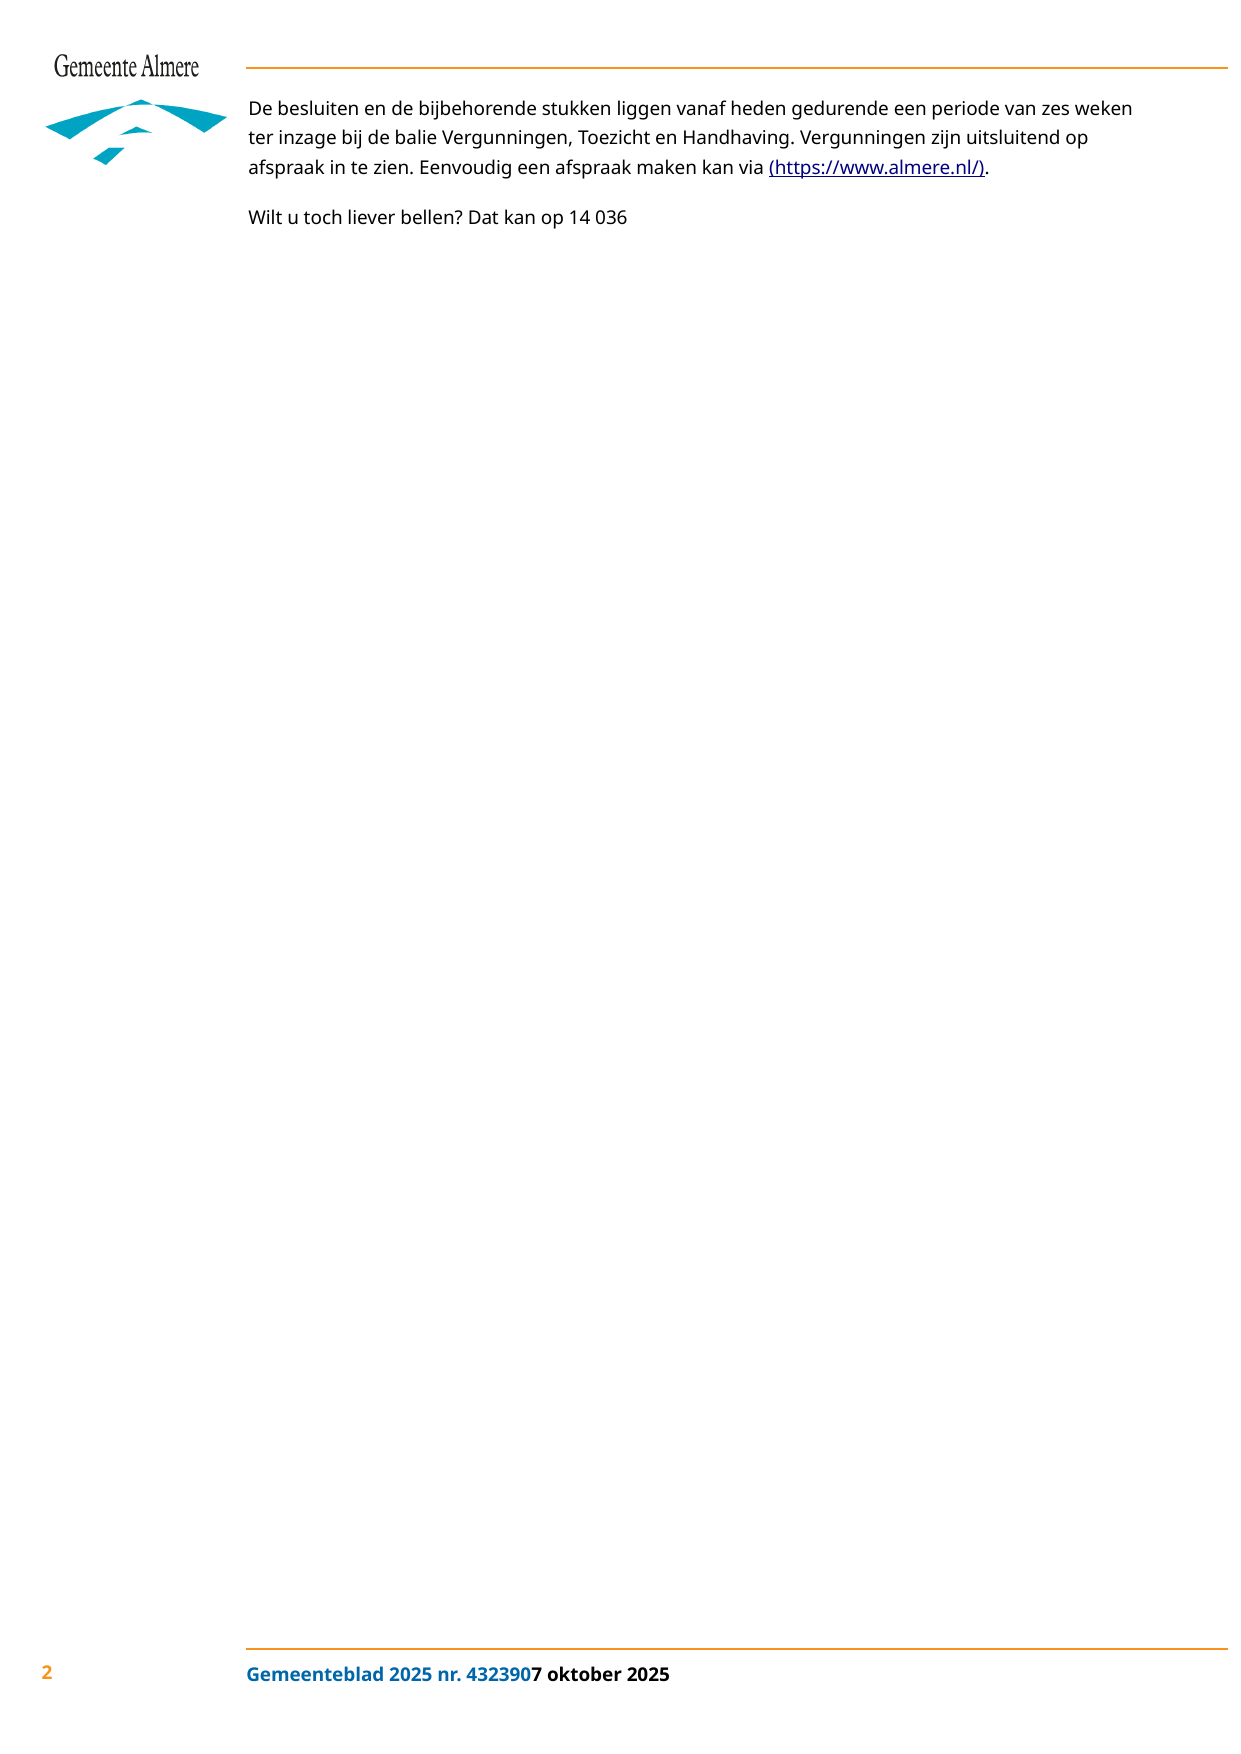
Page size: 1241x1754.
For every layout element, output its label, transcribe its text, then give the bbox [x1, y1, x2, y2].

text De besluiten en de bijbehorende stukken liggen vanaf heden gedurende een periode van zes weken ter inzage bij de balie Vergunningen, Toezicht en Handhaving. Vergunningen zijn uitsluitend op afspraak in te zien. Eenvoudig een afspraak maken kan via (https://www.almere.nl/). [248, 95, 1152, 180]
picture [41, 47, 231, 172]
text Wilt u toch liever bellen? Dat kan op 14 036 [248, 204, 1152, 230]
